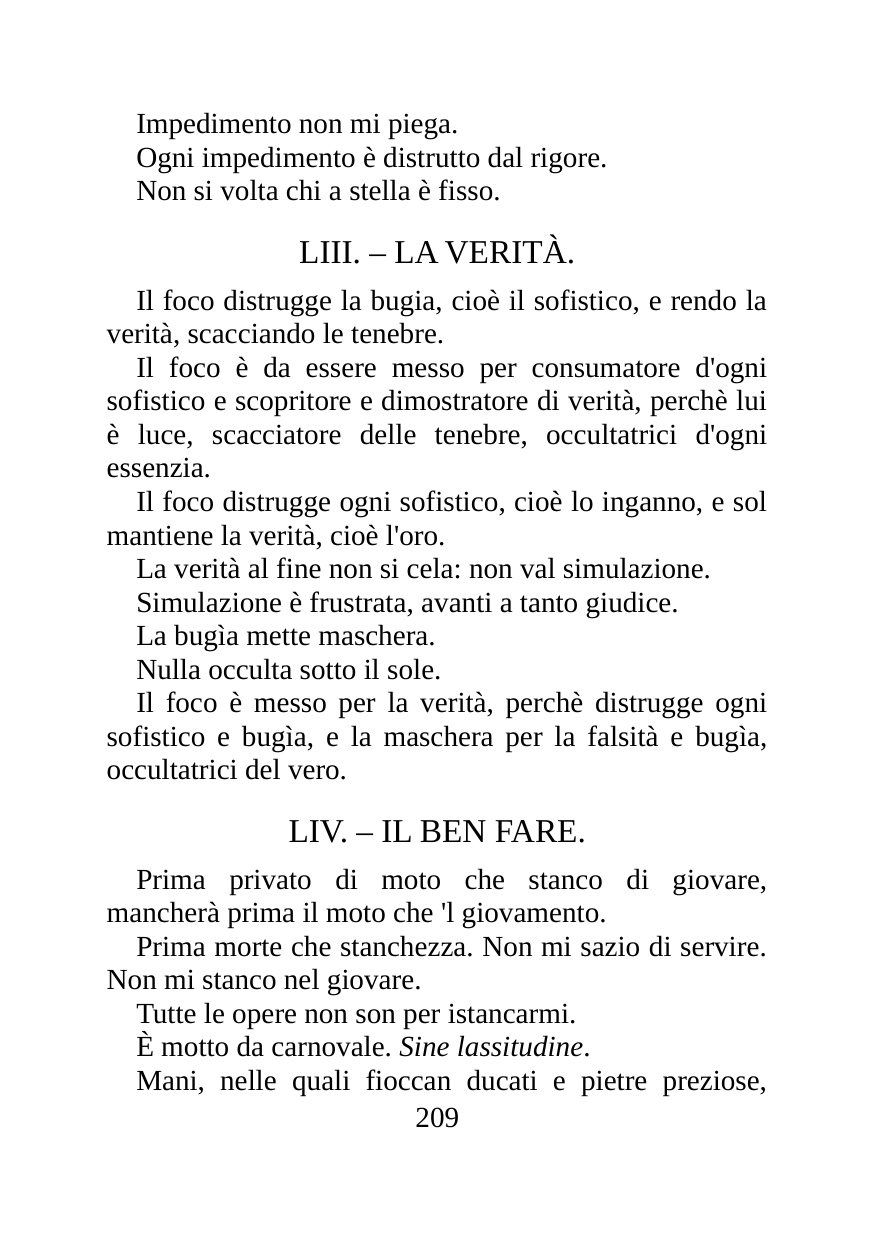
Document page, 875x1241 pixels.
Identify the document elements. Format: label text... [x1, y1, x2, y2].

text Non si volta chi a stella è fisso. [106, 173, 768, 207]
text È motto da carnovale. Sine lassitudine. [106, 1029, 768, 1063]
text La bugìa mette maschera. [106, 618, 768, 652]
text Tutte le opere non son per istancarmi. [106, 996, 768, 1029]
text Il foco è messo per la verità, perchè distrugge ogni sofistico e bugìa, e la maschera per la falsità e bugìa, occultatrici del vero. [106, 685, 768, 786]
subtitle LIII. ‒ LA VERITÀ. [106, 232, 768, 270]
text Mani, nelle quali fioccan ducati e pietre preziose, [106, 1063, 768, 1097]
text Simulazione è frustrata, avanti a tanto giudice. [106, 585, 768, 618]
text Impedimento non mi piega. [106, 106, 768, 140]
text Prima morte che stanchezza. Non mi sazio di servire. Non mi stanco nel giovare. [106, 929, 768, 996]
text La verità al fine non si cela: non val simulazione. [106, 551, 768, 585]
text Prima privato di moto che stanco di giovare, mancherà prima il moto che 'l giovamento. [106, 862, 768, 929]
text Il foco distrugge la bugia, cioè il sofistico, e rendo la verità, scacciando le tenebre. [106, 283, 768, 350]
text Il foco distrugge ogni sofistico, cioè lo inganno, e sol mantiene la verità, cioè l'oro. [106, 484, 768, 551]
subtitle LIV. ‒ IL BEN FARE. [106, 811, 768, 849]
text Il foco è da essere messo per consumatore d'ogni sofistico e scopritore e dimostratore di verità, perchè lui è luce, scacciatore delle tenebre, occultatrici d'ogni essenzia. [106, 350, 768, 484]
text Ogni impedimento è distrutto dal rigore. [106, 140, 768, 173]
text Nulla occulta sotto il sole. [106, 652, 768, 685]
